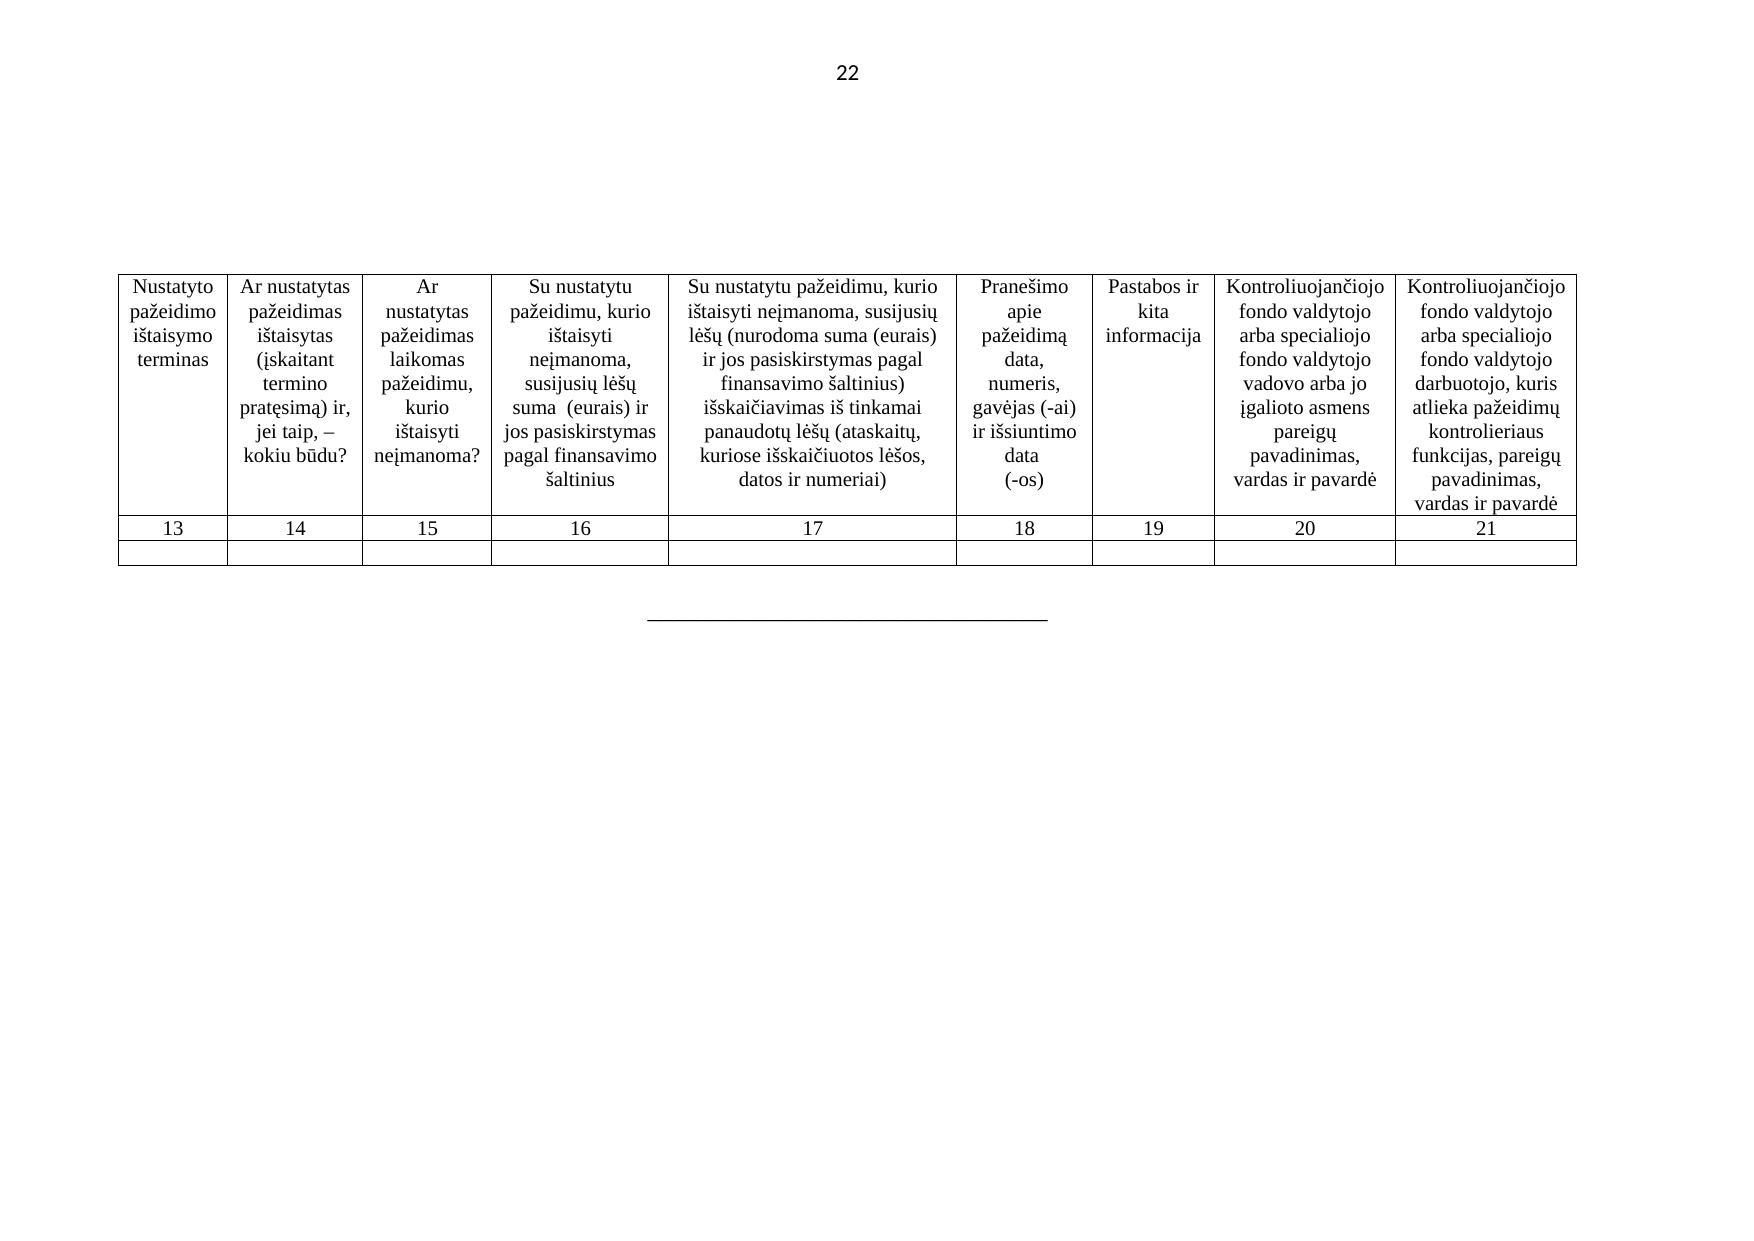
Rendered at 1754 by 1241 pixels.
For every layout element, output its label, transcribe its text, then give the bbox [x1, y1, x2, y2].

table_cell 14 [228, 516, 362, 540]
table_cell 18 [957, 516, 1092, 540]
table_header Nustatyto pažeidimo ištaisymo terminas [119, 275, 227, 515]
table_header Su nustatytu pažeidimu, kurio ištaisyti neįmanoma, susijusių lėšų suma (eurais) ir jos pasiskirstymas pagal finansavimo šaltinius [492, 275, 668, 515]
table_cell [1093, 541, 1214, 565]
table_cell [1396, 541, 1576, 565]
table_cell 15 [363, 516, 491, 540]
table_header Pastabos ir kita informacija [1093, 275, 1214, 515]
table_cell 16 [492, 516, 668, 540]
table_header Pranešimo apie pažeidimą data, numeris, gavėjas (-ai) ir išsiuntimo data (-os) [957, 275, 1092, 515]
table_cell [669, 541, 956, 565]
table_cell [119, 541, 227, 565]
table_cell [228, 541, 362, 565]
table_cell 20 [1215, 516, 1395, 540]
table_header Ar nustatytas pažeidimas ištaisytas (įskaitant termino pratęsimą) ir, jei taip, – kokiu būdu? [228, 275, 362, 515]
table_cell 17 [669, 516, 956, 540]
table_header Ar nustatytas pažeidimas laikomas pažeidimu, kurio ištaisyti neįmanoma? [363, 275, 491, 515]
table_cell 21 [1396, 516, 1576, 540]
table_cell [1215, 541, 1395, 565]
text ________________________________ [118, 595, 1577, 624]
table_cell [492, 541, 668, 565]
table_cell 19 [1093, 516, 1214, 540]
table_header Kontroliuojančiojo fondo valdytojo arba specialiojo fondo valdytojo darbuotojo, kuris atlieka pažeidimų kontrolieriaus funkcijas, pareigų pavadinimas, vardas ir pavardė [1396, 275, 1576, 515]
table_cell [363, 541, 491, 565]
table_header Su nustatytu pažeidimu, kurio ištaisyti neįmanoma, susijusių lėšų (nurodoma suma (eurais) ir jos pasiskirstymas pagal finansavimo šaltinius) išskaičiavimas iš tinkamai panaudotų lėšų (ataskaitų, kuriose išskaičiuotos lėšos, datos ir numeriai) [669, 275, 956, 515]
table_cell 13 [119, 516, 227, 540]
table_header Kontroliuojančiojo fondo valdytojo arba specialiojo fondo valdytojo vadovo arba jo įgalioto asmens pareigų pavadinimas, vardas ir pavardė [1215, 275, 1395, 515]
table_cell [957, 541, 1092, 565]
